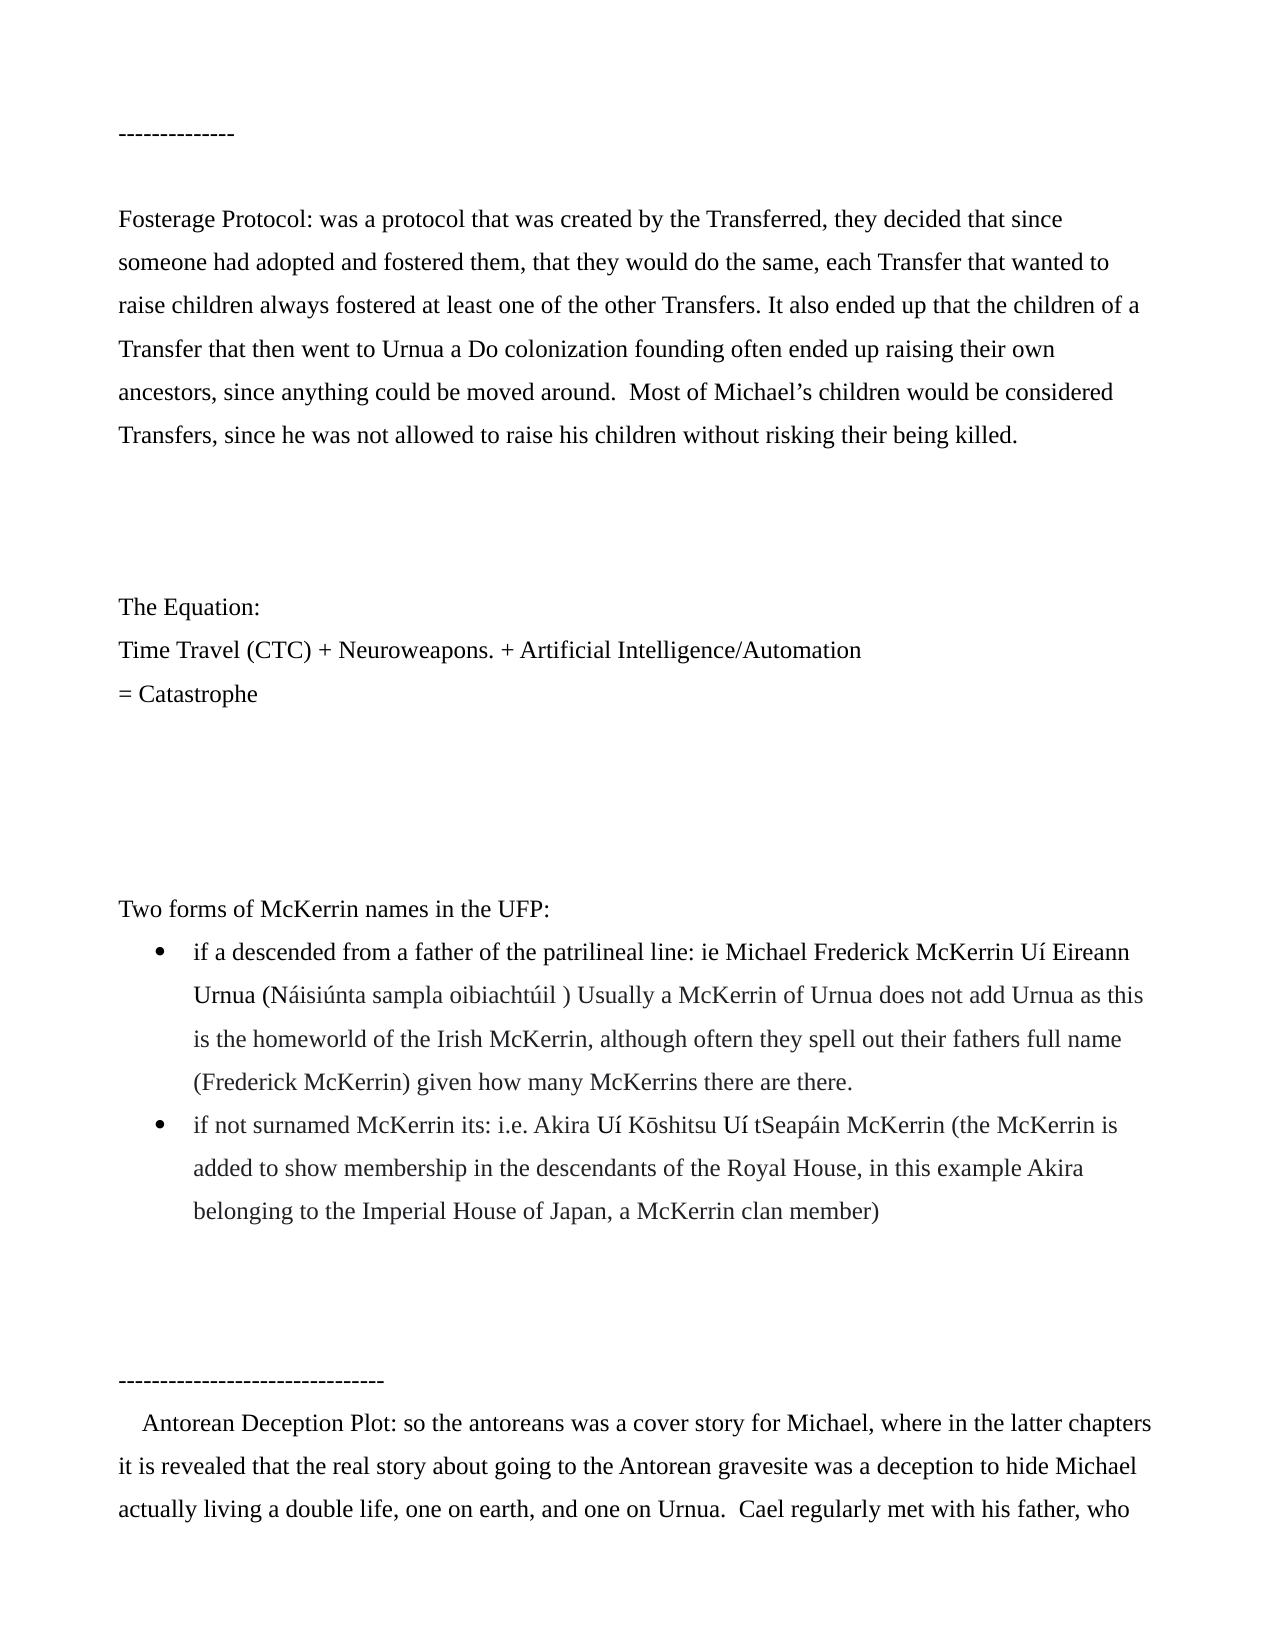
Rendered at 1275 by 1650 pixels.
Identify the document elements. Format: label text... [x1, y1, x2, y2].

text Two forms of McKerrin names in the UFP: [118, 894, 1157, 923]
text Fosterage Protocol: was a protocol that was created by the Transferred, they decided that since someone had adopted and fostered them, that they would do the same, each Transfer that wanted to raise children always fostered at least one of the other Transfers. It also ended up that the children of a Transfer that then went to Urnua a Do colonization founding often ended up raising their own ancestors, since anything could be moved around. Most of Michael’s children would be considered Transfers, since he was not allowed to raise his children without risking their being killed. [118, 204, 1157, 449]
text -------------------------------- [118, 1365, 1157, 1394]
text The Equation: Time Travel (CTC) + Neuroweapons. + Artificial Intelligence/Automation = Catastrophe [118, 549, 1157, 707]
text Antorean Deception Plot: so the antoreans was a cover story for Michael, where in the latter chapters it is revealed that the real story about going to the Antorean gravesite was a deception to hide Michael actually living a double life, one on earth, and one on Urnua. Cael regularly met with his father, who [118, 1408, 1157, 1523]
list if a descended from a father of the patrilineal line: ie Michael Frederick McKerrin Uí Eireann Urnua (Náisiúnta sampla oibiachtúil ) Usually a McKerrin of Urnua does not add Urnua as this is the homeworld of the Irish McKerrin, although oftern they spell out their fathers full name (Frederick McKerrin) given how many McKerrins there are there. [156, 937, 1157, 1096]
list if not surnamed McKerrin its: i.e. Akira Uí Kōshitsu Uí tSeapáin McKerrin (the McKerrin is added to show membership in the descendants of the Royal House, in this example Akira belonging to the Imperial House of Japan, a McKerrin clan member) [156, 1110, 1157, 1225]
text -------------- [118, 118, 1157, 147]
